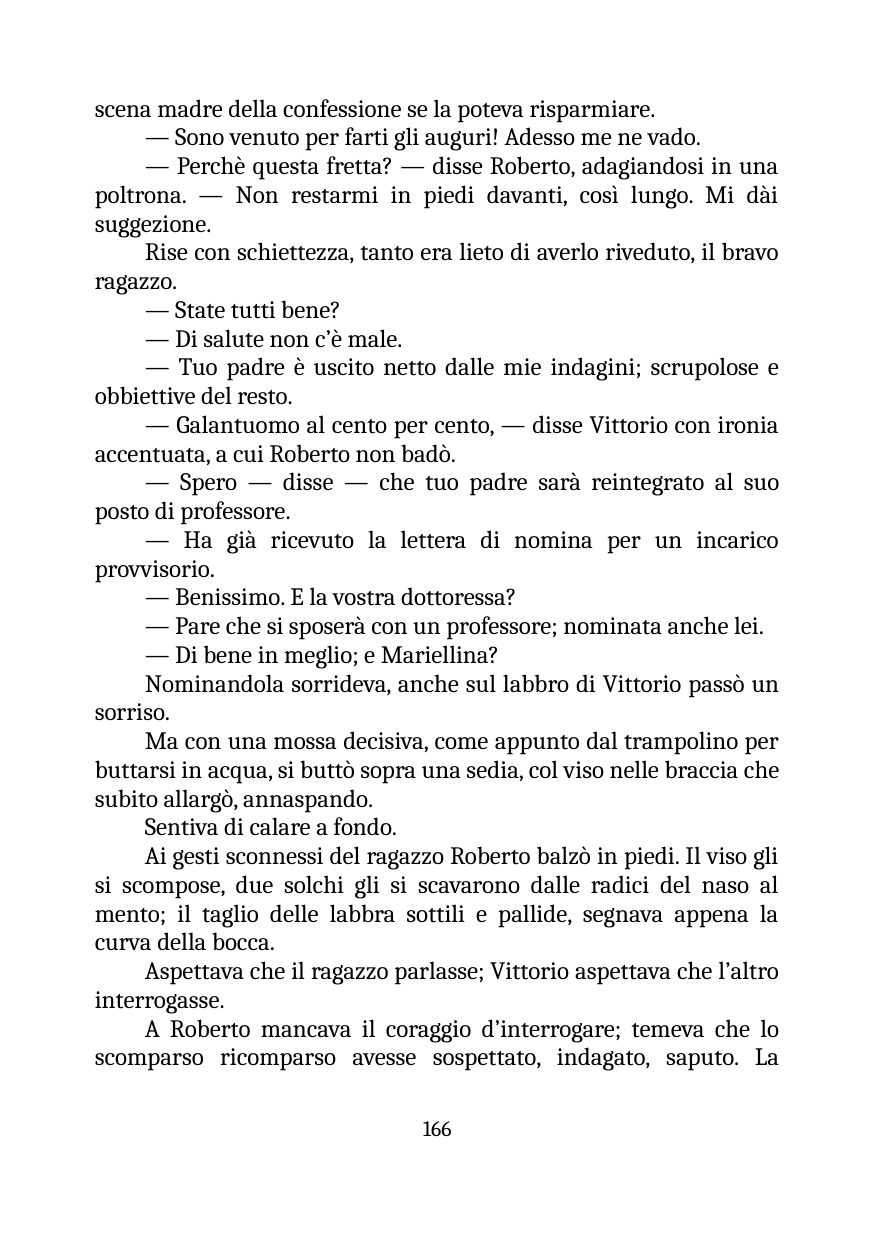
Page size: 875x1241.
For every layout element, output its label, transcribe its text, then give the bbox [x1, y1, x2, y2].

text Ai gesti sconnessi del ragazzo Roberto balzò in piedi. Il viso gli si scompose, due solchi gli si scavarono dalle radici del naso al mento; il taglio delle labbra sottili e pallide, segnava appena la curva della bocca. [94, 842, 779, 957]
text — Benissimo. E la vostra dottoressa? [94, 583, 779, 612]
text — Sono venuto per farti gli auguri! Adesso me ne vado. [94, 123, 779, 152]
text Ma con una mossa decisiva, come appunto dal trampolino per buttarsi in acqua, si buttò sopra una sedia, col viso nelle braccia che subito allargò, annaspando. [94, 727, 779, 813]
text — Spero — disse — che tuo padre sarà reintegrato al suo posto di professore. [94, 468, 779, 526]
text scena madre della confessione se la poteva risparmiare. [94, 94, 779, 123]
text Nominandola sorrideva, anche sul labbro di Vittorio passò un sorriso. [94, 669, 779, 727]
text — Perchè questa fretta? — disse Roberto, adagiandosi in una poltrona. — Non restarmi in piedi davanti, così lungo. Mi dài suggezione. [94, 152, 779, 238]
text — Tuo padre è uscito netto dalle mie indagini; scrupolose e obbiettive del resto. [94, 353, 779, 411]
text — State tutti bene? [94, 296, 779, 324]
text — Ha già ricevuto la lettera di nomina per un incarico provvisorio. [94, 526, 779, 583]
text A Roberto mancava il coraggio d’interrogare; temeva che lo scomparso ricomparso avesse sospettato, indagato, saputo. La [94, 1014, 779, 1072]
text — Di bene in meglio; e Mariellina? [94, 641, 779, 669]
text — Di salute non c’è male. [94, 324, 779, 353]
text Rise con schiettezza, tanto era lieto di averlo riveduto, il bravo ragazzo. [94, 238, 779, 296]
text Aspettava che il ragazzo parlasse; Vittorio aspettava che l’altro interrogasse. [94, 957, 779, 1014]
text — Pare che si sposerà con un professore; nominata anche lei. [94, 612, 779, 641]
text — Galantuomo al cento per cento, — disse Vittorio con ironia accentuata, a cui Roberto non badò. [94, 411, 779, 468]
text Sentiva di calare a fondo. [94, 813, 779, 842]
